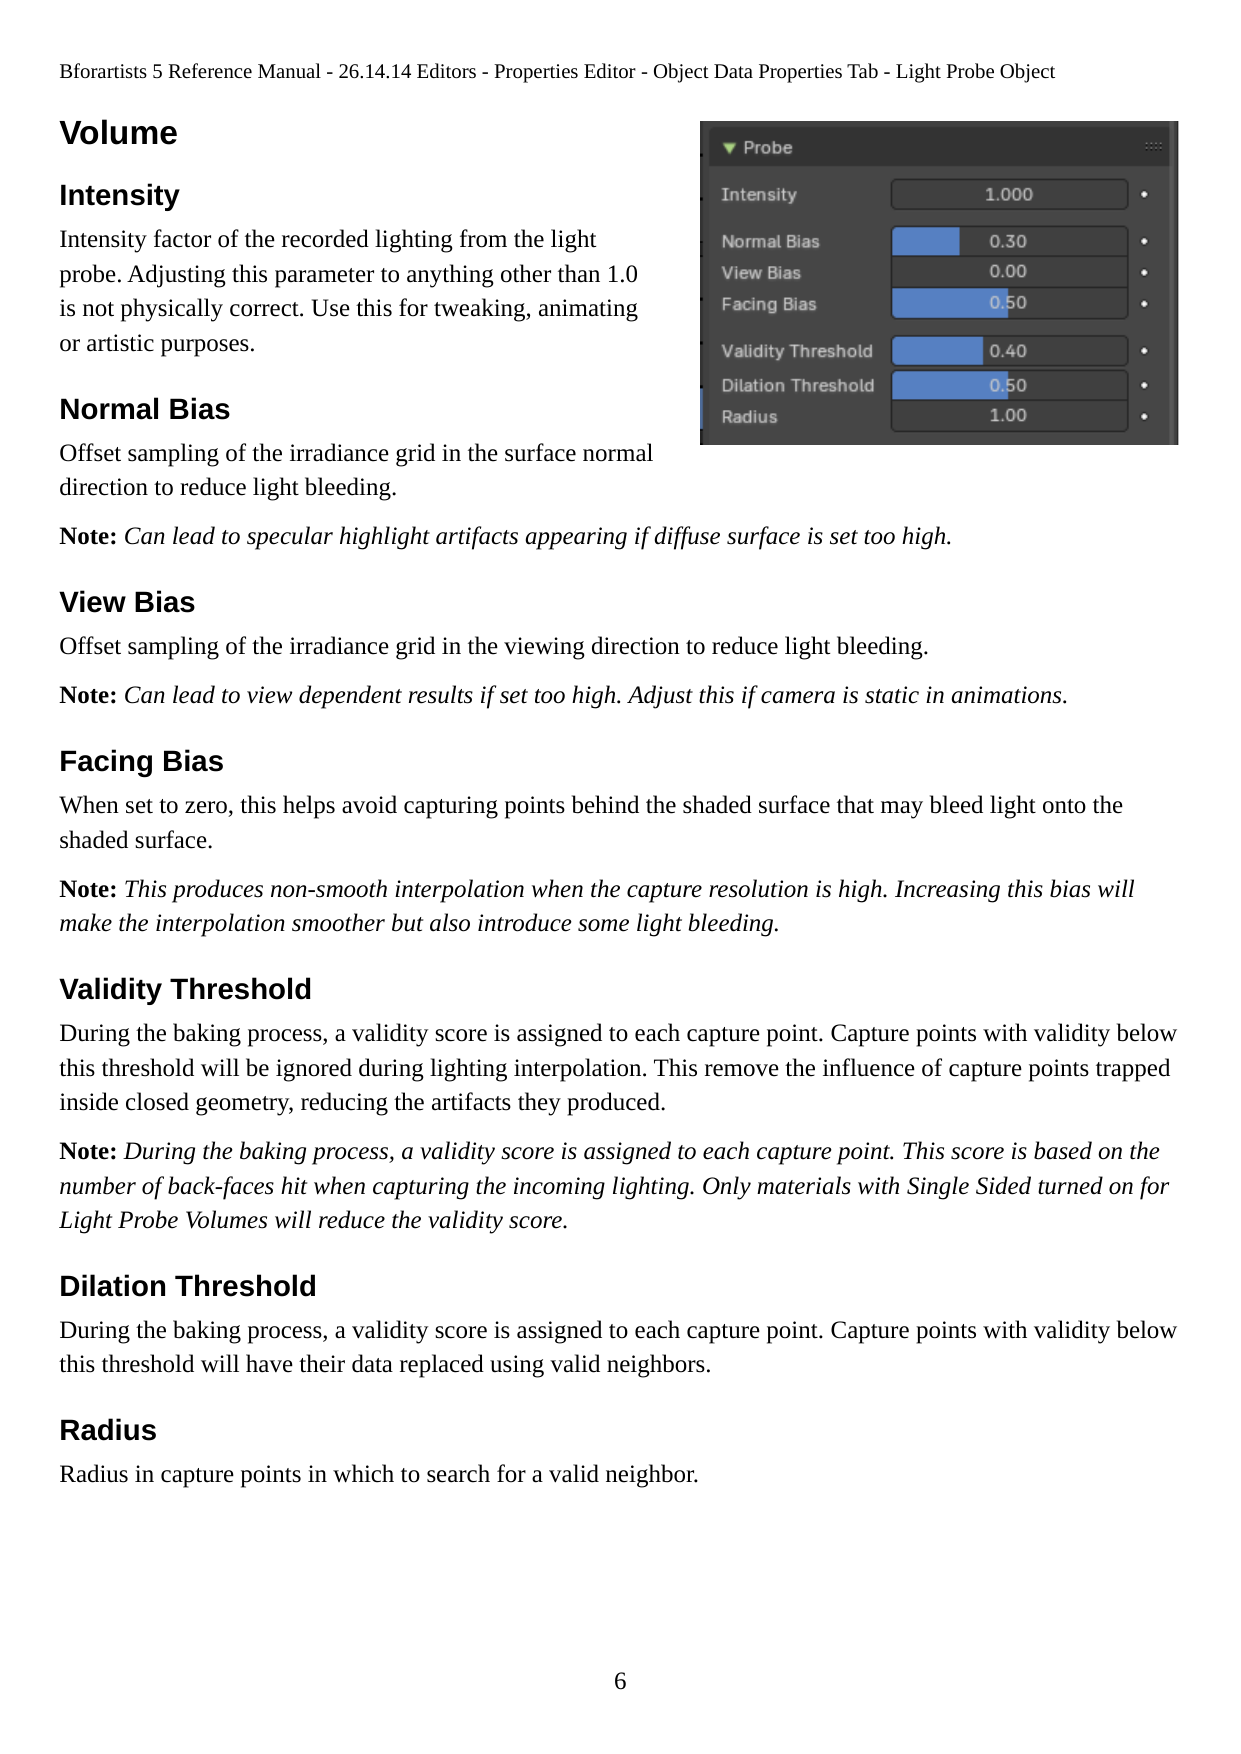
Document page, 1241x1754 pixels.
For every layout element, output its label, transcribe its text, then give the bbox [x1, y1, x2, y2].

text Note: During the baking process, a validity score is assigned to each capture point. This score is based on the number of back-faces hit when capturing the incoming lighting. Only materials with Single Sided turned on for Light Probe Volumes will reduce the validity score. [59, 1136, 1181, 1234]
subtitle View Bias [59, 585, 1181, 619]
subtitle Normal Bias [59, 392, 700, 425]
subtitle Radius [59, 1413, 1181, 1447]
subtitle Intensity [59, 178, 700, 212]
text Offset sampling of the irradiance grid in the surface normal direction to reduce light bleeding. [59, 438, 1181, 501]
text During the baking process, a validity score is assigned to each capture point. Capture points with validity below this threshold will be ignored during lighting interpolation. This remove the influence of capture points trapped inside closed geometry, reducing the artifacts they produced. [59, 1018, 1181, 1116]
text Note: Can lead to view dependent results if set too high. Adjust this if camera is static in animations. [59, 680, 1181, 709]
subtitle Validity Threshold [59, 972, 1181, 1006]
text Offset sampling of the irradiance grid in the viewing direction to reduce light bleeding. [59, 631, 1181, 660]
text Note: This produces non-smooth interpolation when the capture resolution is high. Increasing this bias will make the interpolation smoother but also introduce some light bleeding. [59, 874, 1181, 937]
text Radius in capture points in which to search for a valid neighbor. [59, 1459, 1181, 1488]
text Note: Can lead to specular highlight artifacts appearing if diffuse surface is set too high. [59, 521, 1181, 550]
subtitle Facing Bias [59, 744, 1181, 778]
subtitle Dilation Threshold [59, 1269, 1181, 1303]
text Intensity factor of the recorded lighting from the light probe. Adjusting this parameter to anything other than 1.0 is not physically correct. Use this for tweaking, animating or artistic purposes. [59, 224, 700, 357]
text During the baking process, a validity score is assigned to each capture point. Capture points with validity below this threshold will have their data replaced using valid neighbors. [59, 1315, 1181, 1378]
picture [700, 121, 1179, 445]
text When set to zero, this helps avoid capturing points behind the shaded surface that may bleed light onto the shaded surface. [59, 790, 1181, 853]
subtitle Volume [59, 113, 1181, 151]
